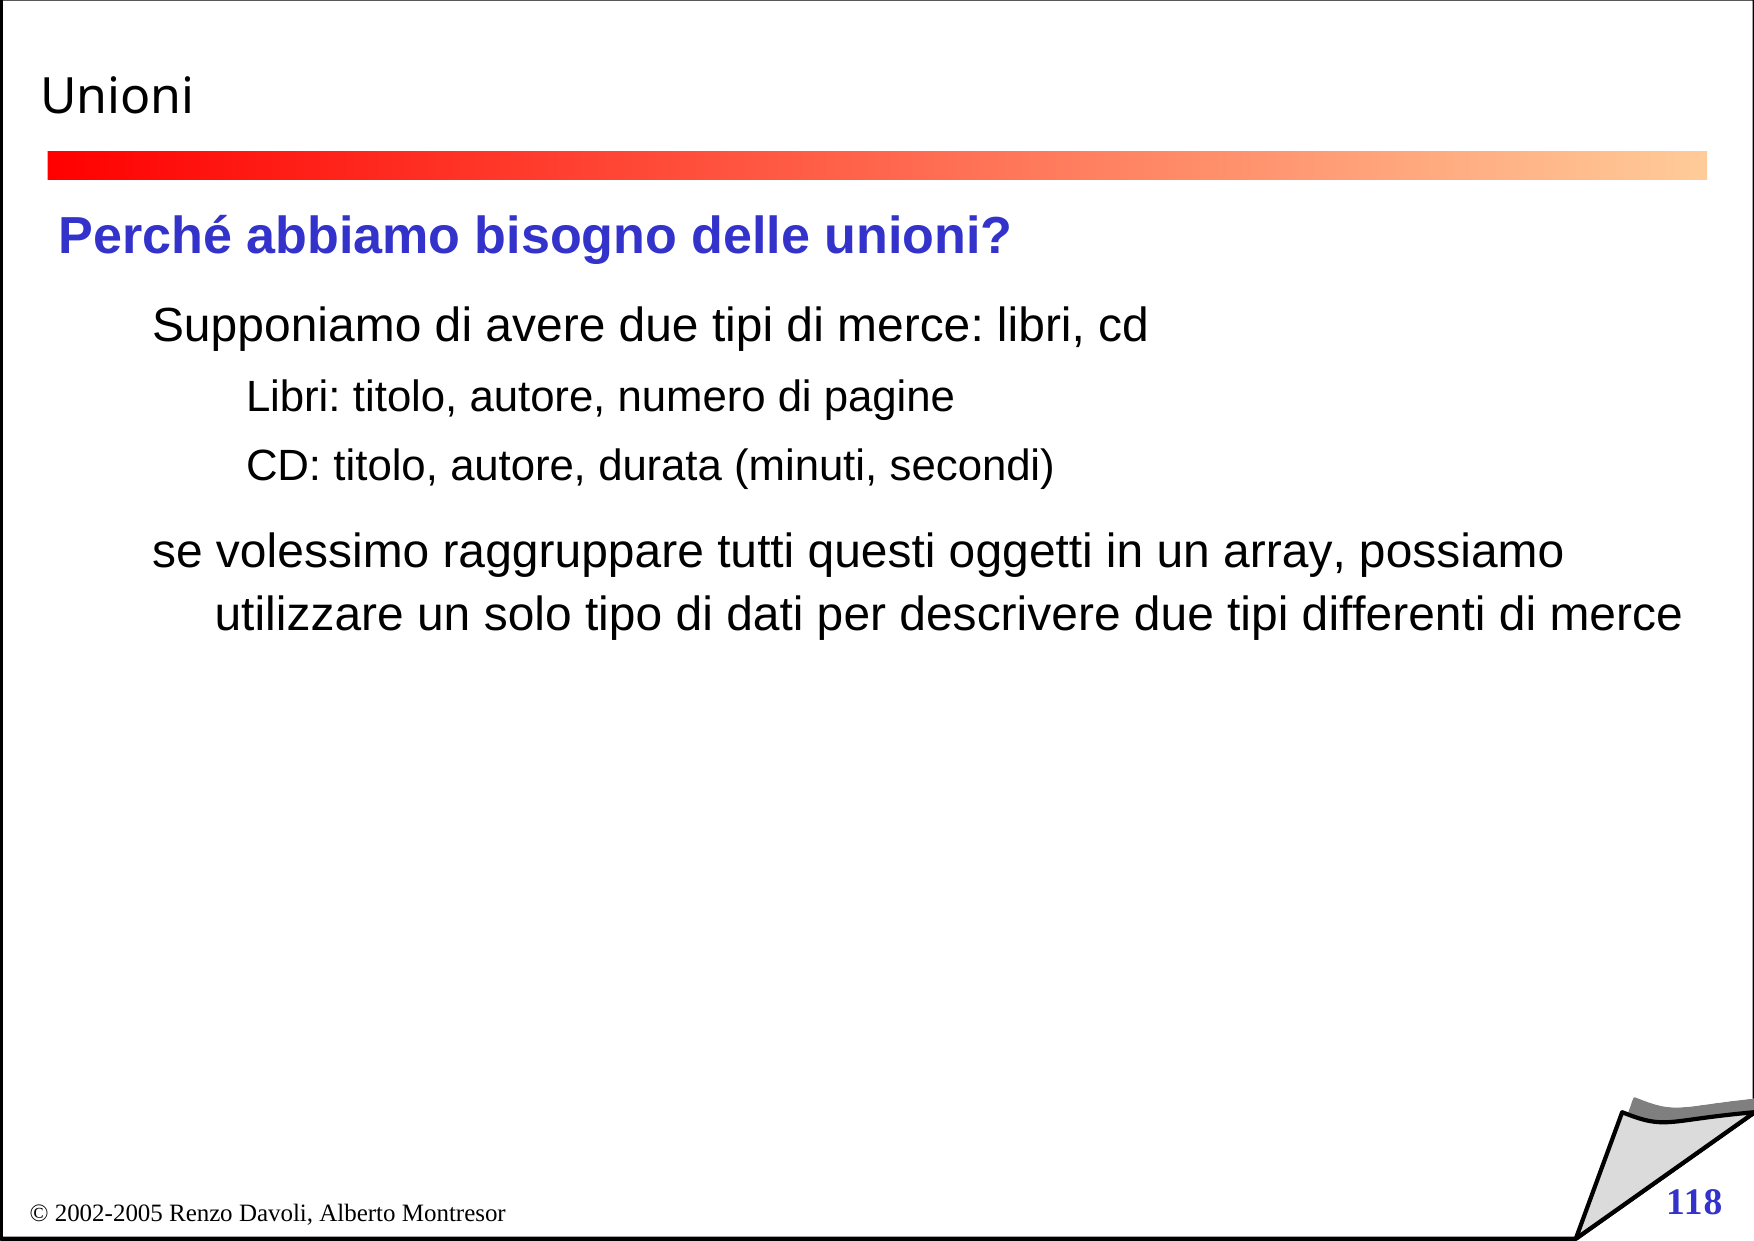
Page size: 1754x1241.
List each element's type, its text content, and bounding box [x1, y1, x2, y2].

list Perché abbiamo bisogno delle unioni? Supponiamo di avere due tipi di merce: libri, cd Libri: titolo, autore, numero di pagine CD: titolo, autore, durata (minuti, secondi) se volessimo raggruppare tutti questi oggetti in un array, possiamo utilizzare un solo tipo di dati per descrivere due tipi differenti di merce [58, 206, 1696, 815]
title Unioni [40, 49, 1714, 144]
text_box main [750, 151, 754, 179]
